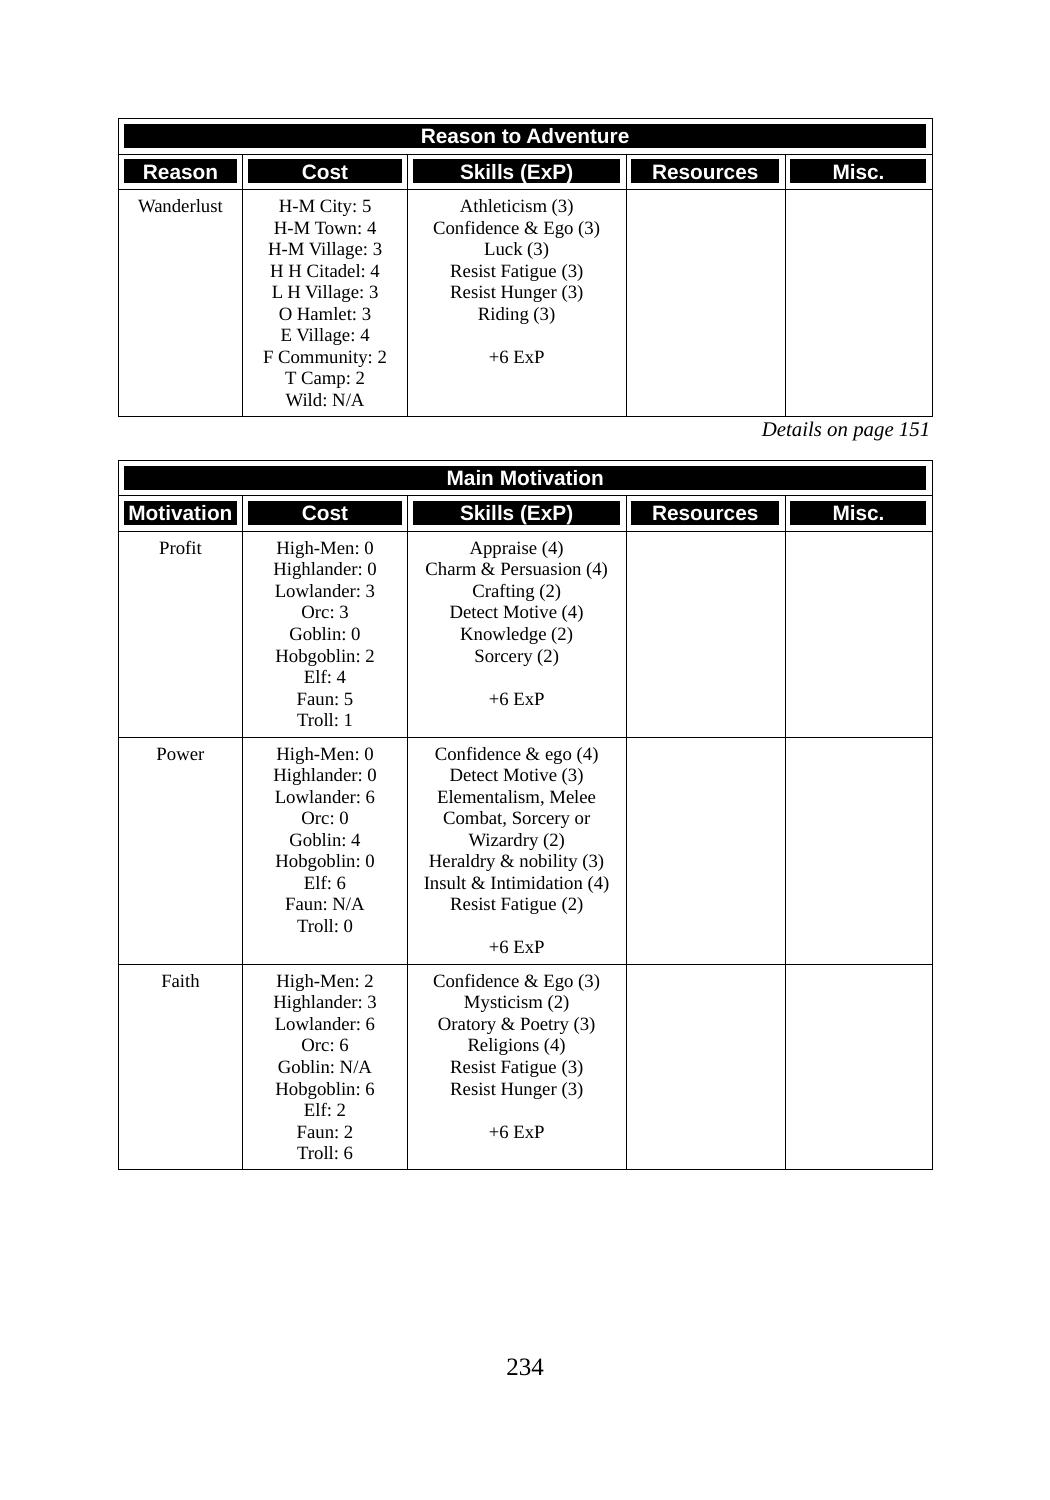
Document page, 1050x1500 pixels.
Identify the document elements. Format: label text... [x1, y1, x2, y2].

table_cell Wanderlust [119, 190, 242, 416]
subtitle Details on page 151 [118, 417, 932, 441]
table_cell Skills (ExP) [408, 496, 626, 531]
table_cell Confidence & Ego (3) Mysticism (2) Oratory & Poetry (3) Religions (4) Resist Fatigue (3) Resist Hunger (3) +6 ExP [408, 965, 626, 1169]
table_cell [627, 190, 785, 416]
table_cell Skills (ExP) [408, 155, 626, 189]
table_cell Cost [243, 155, 407, 189]
table_cell High-Men: 2 Highlander: 3 Lowlander: 6 Orc: 6 Goblin: N/A Hobgoblin: 6 Elf: 2 Faun: 2 Troll: 6 [243, 965, 407, 1169]
table_cell [627, 965, 785, 1169]
table_cell Profit [119, 532, 242, 737]
table_cell Faith [119, 965, 242, 1169]
table_cell [786, 532, 932, 737]
table_cell High-Men: 0 Highlander: 0 Lowlander: 3 Orc: 3 Goblin: 0 Hobgoblin: 2 Elf: 4 Faun: 5 Troll: 1 [243, 532, 407, 737]
table_cell Power [119, 738, 242, 964]
table_cell [786, 190, 932, 416]
table_header Main Motivation [119, 461, 932, 495]
table_cell Athleticism (3) Confidence & Ego (3) Luck (3) Resist Fatigue (3) Resist Hunger (3) Riding (3) +6 ExP [408, 190, 626, 416]
table_cell [786, 965, 932, 1169]
table_cell H-M City: 5 H-M Town: 4 H-M Village: 3 H H Citadel: 4 L H Village: 3 O Hamlet: 3 E Village: 4 F Community: 2 T Camp: 2 Wild: N/A [243, 190, 407, 416]
table_cell Misc. [786, 155, 932, 189]
table_cell Appraise (4) Charm & Persuasion (4) Crafting (2) Detect Motive (4) Knowledge (2) Sorcery (2) +6 ExP [408, 532, 626, 737]
table_cell Resources [627, 496, 785, 531]
table_cell Reason [119, 155, 242, 189]
table_header Reason to Adventure [119, 119, 932, 154]
table_cell Confidence & ego (4) Detect Motive (3) Elementalism, Melee Combat, Sorcery or Wizardry (2) Heraldry & nobility (3) Insult & Intimidation (4) Resist Fatigue (2) +6 ExP [408, 738, 626, 964]
table_cell Resources [627, 155, 785, 189]
table_cell High-Men: 0 Highlander: 0 Lowlander: 6 Orc: 0 Goblin: 4 Hobgoblin: 0 Elf: 6 Faun: N/A Troll: 0 [243, 738, 407, 964]
table_cell Misc. [786, 496, 932, 531]
table_cell [786, 738, 932, 964]
table_cell Cost [243, 496, 407, 531]
table_cell Motivation [119, 496, 242, 531]
table_cell [627, 532, 785, 737]
table_cell [627, 738, 785, 964]
